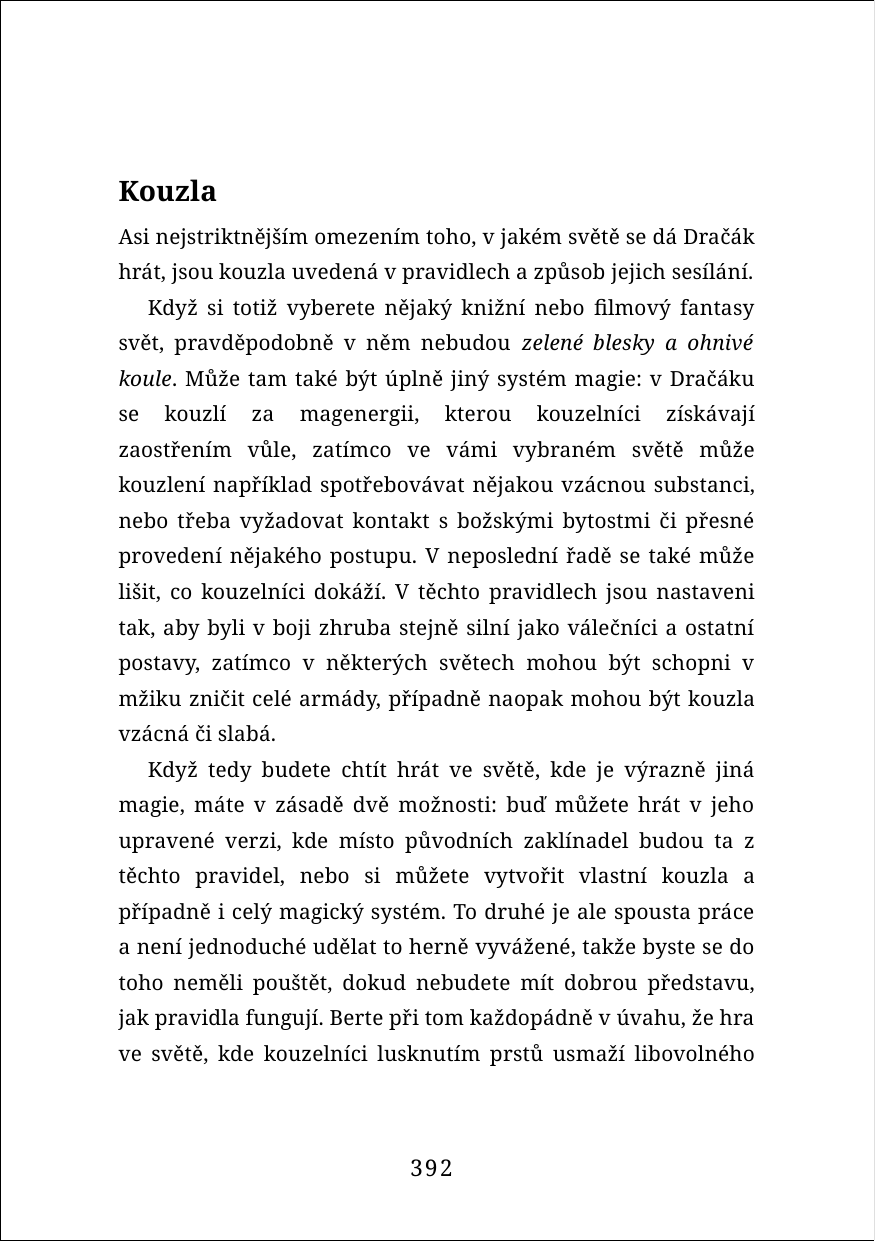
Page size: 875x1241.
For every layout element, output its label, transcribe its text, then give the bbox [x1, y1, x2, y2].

subtitle Kouzla [118, 172, 756, 210]
text Asi nejstriktnějším omezením toho, v jakém světě se dá Dračák hrát, jsou kouzla uvedená v pravidlech a způsob jejich sesílání. Když si totiž vyberete nějaký knižní nebo filmový fantasy svět, pravděpodobně v něm nebudou zelené blesky a ohnivé koule. Může tam také být úplně jiný systém magie: v Dračáku se kouzlí za magenergii, kterou kouzelníci získávají zaostřením vůle, zatímco ve vámi vybraném světě může kouzlení například spotřebovávat nějakou vzácnou substanci, nebo třeba vyžadovat kontakt s božskými bytostmi či přesné provedení nějakého postupu. V neposlední řadě se také může lišit, co kouzelníci dokáží. V těchto pravidlech jsou nastaveni tak, aby byli v boji zhruba stejně silní jako válečníci a ostatní postavy, zatímco v některých světech mohou být schopni v mžiku zničit celé armády, případně naopak mohou být kouzla vzácná či slabá. Když tedy budete chtít hrát ve světě, kde je výrazně jiná magie, máte v zásadě dvě možnosti: buď můžete hrát v jeho upravené verzi, kde místo původních zaklínadel budou ta z těchto pravidel, nebo si můžete vytvořit vlastní kouzla a případně i celý magický systém. To druhé je ale spousta práce a není jednoduché udělat to herně vyvážené, takže byste se do toho neměli pouštět, dokud nebudete mít dobrou představu, jak pravidla fungují. Berte při tom každopádně v úvahu, že hra ve světě, kde kouzelníci lusknutím prstů usmaží libovolného [118, 222, 756, 1067]
